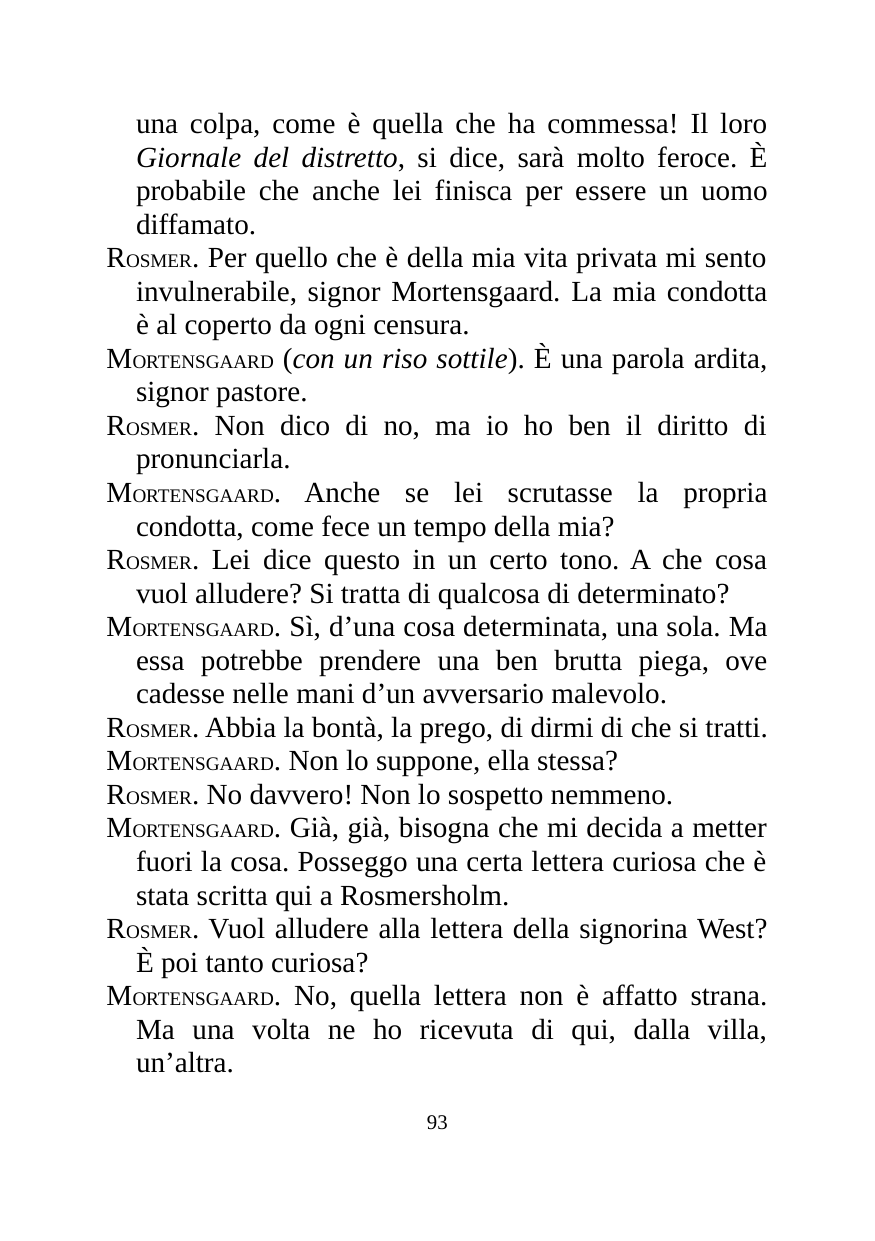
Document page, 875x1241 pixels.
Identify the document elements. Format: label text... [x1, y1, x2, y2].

text Rosmer. Lei dice questo in un certo tono. A che cosa vuol alludere? Si tratta di qualcosa di determinato? [106, 542, 768, 609]
text Mortensgaard. No, quella lettera non è affatto strana. Ma una volta ne ho ricevuta di qui, dalla villa, un’altra. [106, 978, 768, 1079]
text Mortensgaard. Sì, d’una cosa determinata, una sola. Ma essa potrebbe prendere una ben brutta piega, ove cadesse nelle mani d’un avversario malevolo. [106, 609, 768, 710]
text Mortensgaard. Non lo suppone, ella stessa? [106, 743, 768, 777]
text Mortensgaard. Anche se lei scrutasse la propria condotta, come fece un tempo della mia? [106, 475, 768, 542]
text Rosmer. Vuol alludere alla lettera della signorina West? È poi tanto curiosa? [106, 911, 768, 978]
text una colpa, come è quella che ha commessa! Il loro Giornale del distretto, si dice, sarà molto feroce. È probabile che anche lei finisca per essere un uomo diffamato. [106, 106, 768, 240]
text Rosmer. No davvero! Non lo sospetto nemmeno. [106, 777, 768, 811]
text Rosmer. Per quello che è della mia vita privata mi sento invulnerabile, signor Mortensgaard. La mia condotta è al coperto da ogni censura. [106, 240, 768, 341]
text Rosmer. Abbia la bontà, la prego, di dirmi di che si tratti. [106, 710, 768, 743]
text Rosmer. Non dico di no, ma io ho ben il diritto di pronunciarla. [106, 408, 768, 475]
text Mortensgaard (con un riso sottile). È una parola ardita, signor pastore. [106, 341, 768, 408]
text Mortensgaard. Già, già, bisogna che mi decida a metter fuori la cosa. Posseggo una certa lettera curiosa che è stata scritta qui a Rosmersholm. [106, 811, 768, 911]
